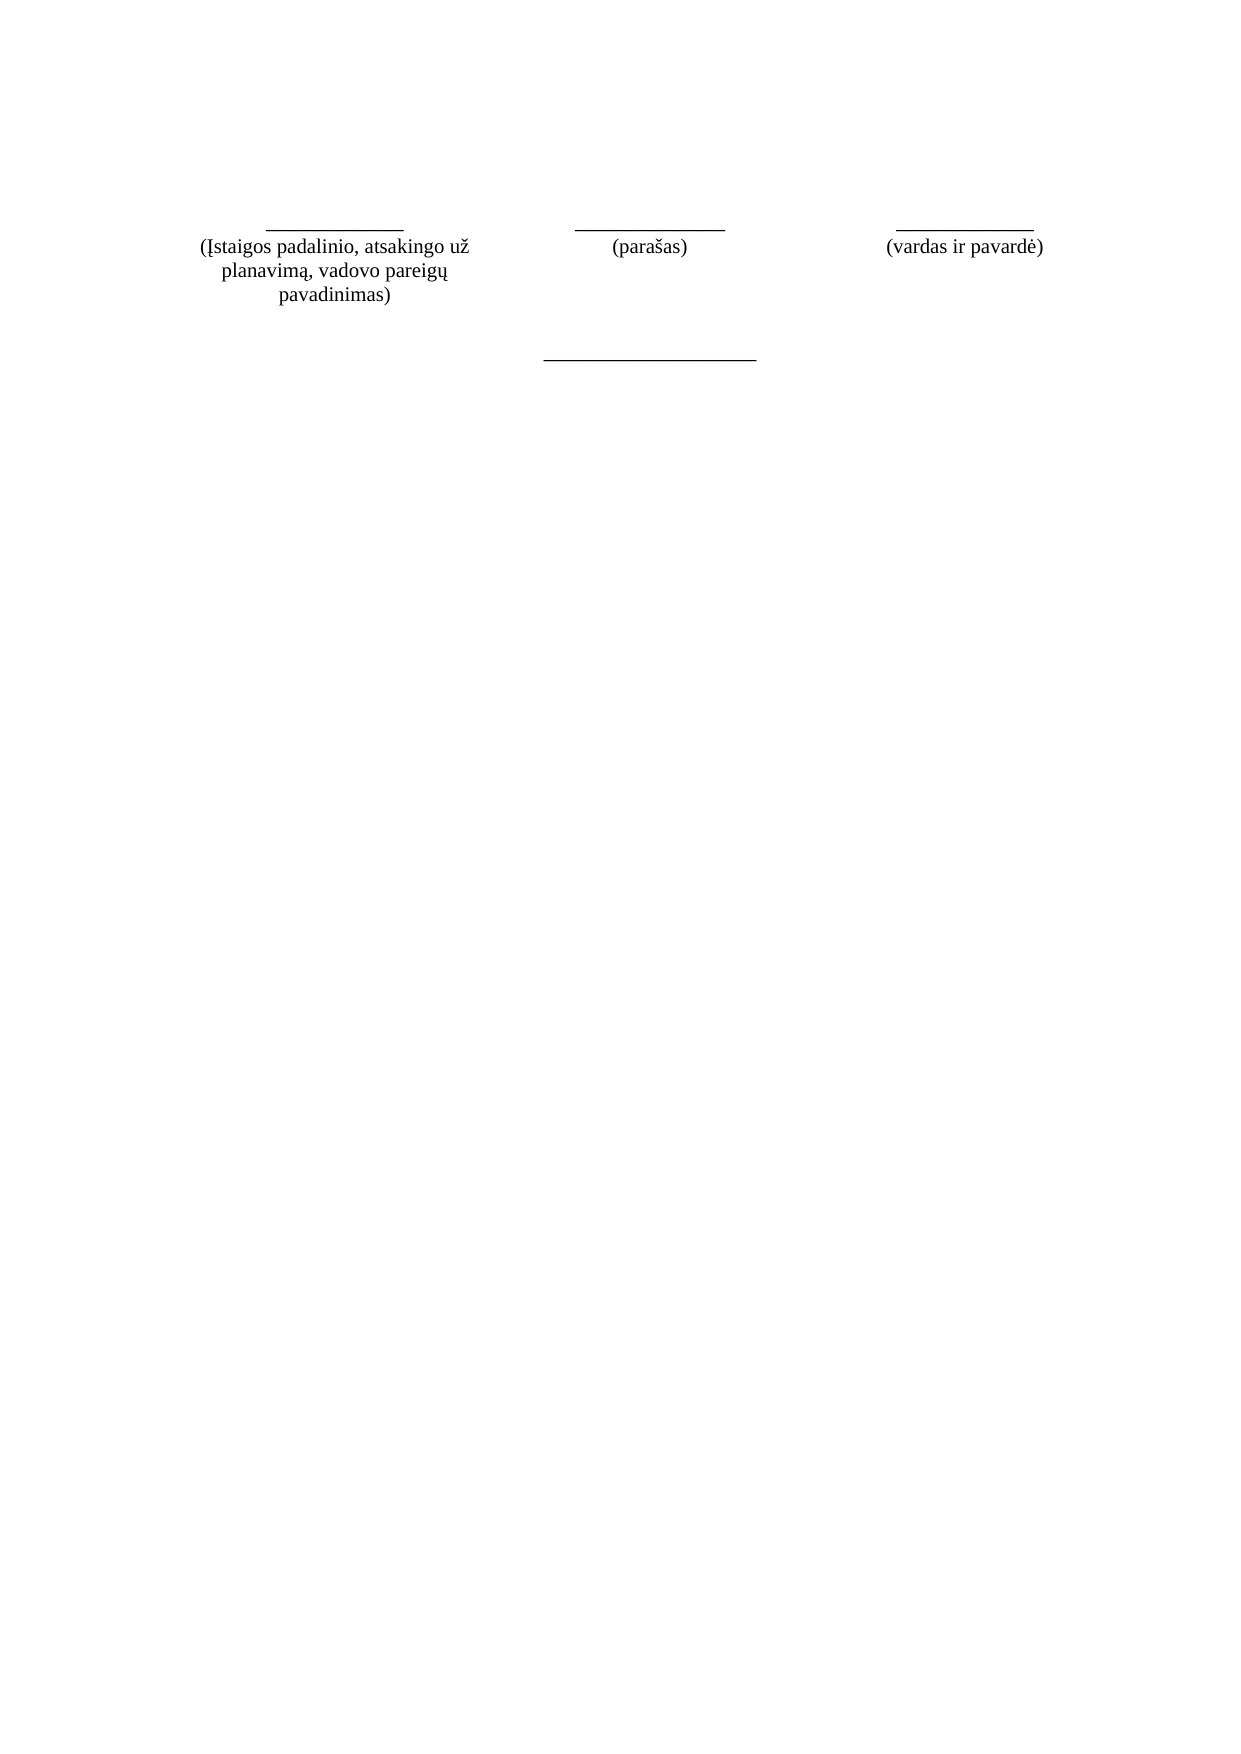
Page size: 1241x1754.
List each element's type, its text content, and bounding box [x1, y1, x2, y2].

text _________________ [177, 335, 1122, 363]
table_header ____________ (parašas) [492, 205, 807, 306]
table_header ___________ (Įstaigos padalinio, atsakingo už planavimą, vadovo pareigų pavadinimas) [177, 205, 492, 306]
table_header ___________ (vardas ir pavardė) [807, 205, 1122, 306]
